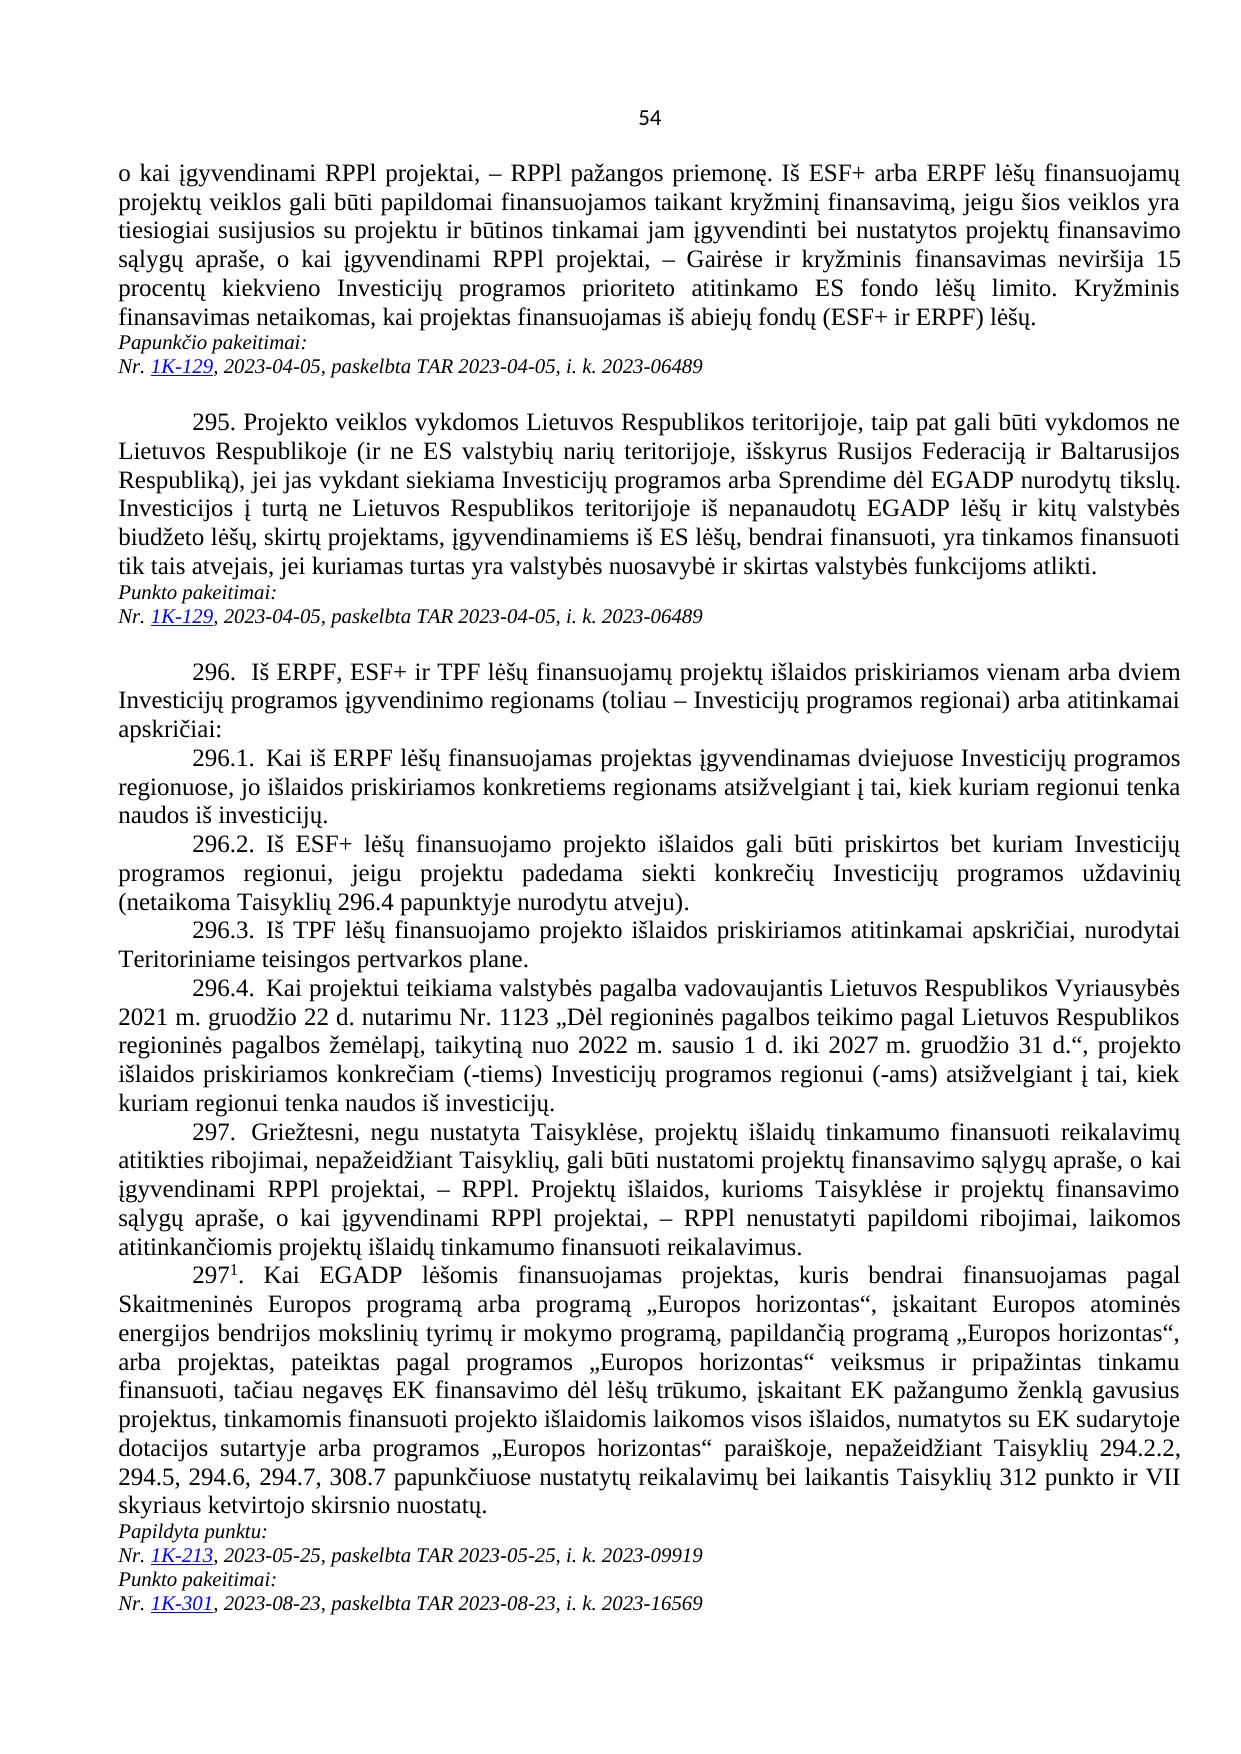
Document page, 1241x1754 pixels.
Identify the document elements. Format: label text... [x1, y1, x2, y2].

text 296. Iš ERPF, ESF+ ir TPF lėšų finansuojamų projektų išlaidos priskiriamos vienam arba dviem Investicijų programos įgyvendinimo regionams (toliau – Investicijų programos regionai) arba atitinkamai apskričiai: [118, 657, 1181, 743]
text 296.2. Iš ESF+ lėšų finansuojamo projekto išlaidos gali būti priskirtos bet kuriam Investicijų programos regionui, jeigu projektu padedama siekti konkrečių Investicijų programos uždavinių (netaikoma Taisyklių 296.4 papunktyje nurodytu atveju). [118, 829, 1181, 915]
text 296.1. Kai iš ERPF lėšų finansuojamas projektas įgyvendinamas dviejuose Investicijų programos regionuose, jo išlaidos priskiriamos konkretiems regionams atsižvelgiant į tai, kiek kuriam regionui tenka naudos iš investicijų. [118, 743, 1181, 829]
text Papildyta punktu: [118, 1519, 1181, 1543]
text 2971. Kai EGADP lėšomis finansuojamas projektas, kuris bendrai finansuojamas pagal Skaitmeninės Europos programą arba programą „Europos horizontas“, įskaitant Europos atominės energijos bendrijos mokslinių tyrimų ir mokymo programą, papildančią programą „Europos horizontas“, arba projektas, pateiktas pagal programos „Europos horizontas“ veiksmus ir pripažintas tinkamu finansuoti, tačiau negavęs EK finansavimo dėl lėšų trūkumo, įskaitant EK pažangumo ženklą gavusius projektus, tinkamomis finansuoti projekto išlaidomis laikomos visos išlaidos, numatytos su EK sudarytoje dotacijos sutartyje arba programos „Europos horizontas“ paraiškoje, nepažeidžiant Taisyklių 294.2.2, 294.5, 294.6, 294.7, 308.7 papunkčiuose nustatytų reikalavimų bei laikantis Taisyklių 312 punkto ir VII skyriaus ketvirtojo skirsnio nuostatų. [118, 1260, 1181, 1519]
text 297. Griežtesni, negu nustatyta Taisyklėse, projektų išlaidų tinkamumo finansuoti reikalavimų atitikties ribojimai, nepažeidžiant Taisyklių, gali būti nustatomi projektų finansavimo sąlygų apraše, o kai įgyvendinami RPPl projektai, – RPPl. Projektų išlaidos, kurioms Taisyklėse ir projektų finansavimo sąlygų apraše, o kai įgyvendinami RPPl projektai, – RPPl nenustatyti papildomi ribojimai, laikomos atitinkančiomis projektų išlaidų tinkamumo finansuoti reikalavimus. [118, 1117, 1181, 1260]
text Papunkčio pakeitimai: [118, 330, 1181, 354]
text Punkto pakeitimai: [118, 580, 1181, 604]
text o kai įgyvendinami RPPl projektai, – RPPl pažangos priemonę. Iš ESF+ arba ERPF lėšų finansuojamų projektų veiklos gali būti papildomai finansuojamos taikant kryžminį finansavimą, jeigu šios veiklos yra tiesiogiai susijusios su projektu ir būtinos tinkamai jam įgyvendinti bei nustatytos projektų finansavimo sąlygų apraše, o kai įgyvendinami RPPl projektai, – Gairėse ir kryžminis finansavimas neviršija 15 procentų kiekvieno Investicijų programos prioriteto atitinkamo ES fondo lėšų limito. Kryžminis finansavimas netaikomas, kai projektas finansuojamas iš abiejų fondų (ESF+ ir ERPF) lėšų. [118, 158, 1181, 330]
text 296.4. Kai projektui teikiama valstybės pagalba vadovaujantis Lietuvos Respublikos Vyriausybės 2021 m. gruodžio 22 d. nutarimu Nr. 1123 „Dėl regioninės pagalbos teikimo pagal Lietuvos Respublikos regioninės pagalbos žemėlapį, taikytiną nuo 2022 m. sausio 1 d. iki 2027 m. gruodžio 31 d.“, projekto išlaidos priskiriamos konkrečiam (-tiems) Investicijų programos regionui (-ams) atsižvelgiant į tai, kiek kuriam regionui tenka naudos iš investicijų. [118, 973, 1181, 1117]
text 296.3. Iš TPF lėšų finansuojamo projekto išlaidos priskiriamos atitinkamai apskričiai, nurodytai Teritoriniame teisingos pertvarkos plane. [118, 915, 1181, 973]
text Punkto pakeitimai: [118, 1567, 1181, 1591]
text Nr. 1K-213, 2023-05-25, paskelbta TAR 2023-05-25, i. k. 2023-09919 [118, 1543, 1181, 1567]
text Nr. 1K-129, 2023-04-05, paskelbta TAR 2023-04-05, i. k. 2023-06489 [118, 354, 1181, 378]
text Nr. 1K-301, 2023-08-23, paskelbta TAR 2023-08-23, i. k. 2023-16569 [118, 1591, 1181, 1615]
text Nr. 1K-129, 2023-04-05, paskelbta TAR 2023-04-05, i. k. 2023-06489 [118, 604, 1181, 628]
text 295. Projekto veiklos vykdomos Lietuvos Respublikos teritorijoje, taip pat gali būti vykdomos ne Lietuvos Respublikoje (ir ne ES valstybių narių teritorijoje, išskyrus Rusijos Federaciją ir Baltarusijos Respubliką), jei jas vykdant siekiama Investicijų programos arba Sprendime dėl EGADP nurodytų tikslų. Investicijos į turtą ne Lietuvos Respublikos teritorijoje iš nepanaudotų EGADP lėšų ir kitų valstybės biudžeto lėšų, skirtų projektams, įgyvendinamiems iš ES lėšų, bendrai finansuoti, yra tinkamos finansuoti tik tais atvejais, jei kuriamas turtas yra valstybės nuosavybė ir skirtas valstybės funkcijoms atlikti. [118, 407, 1181, 580]
